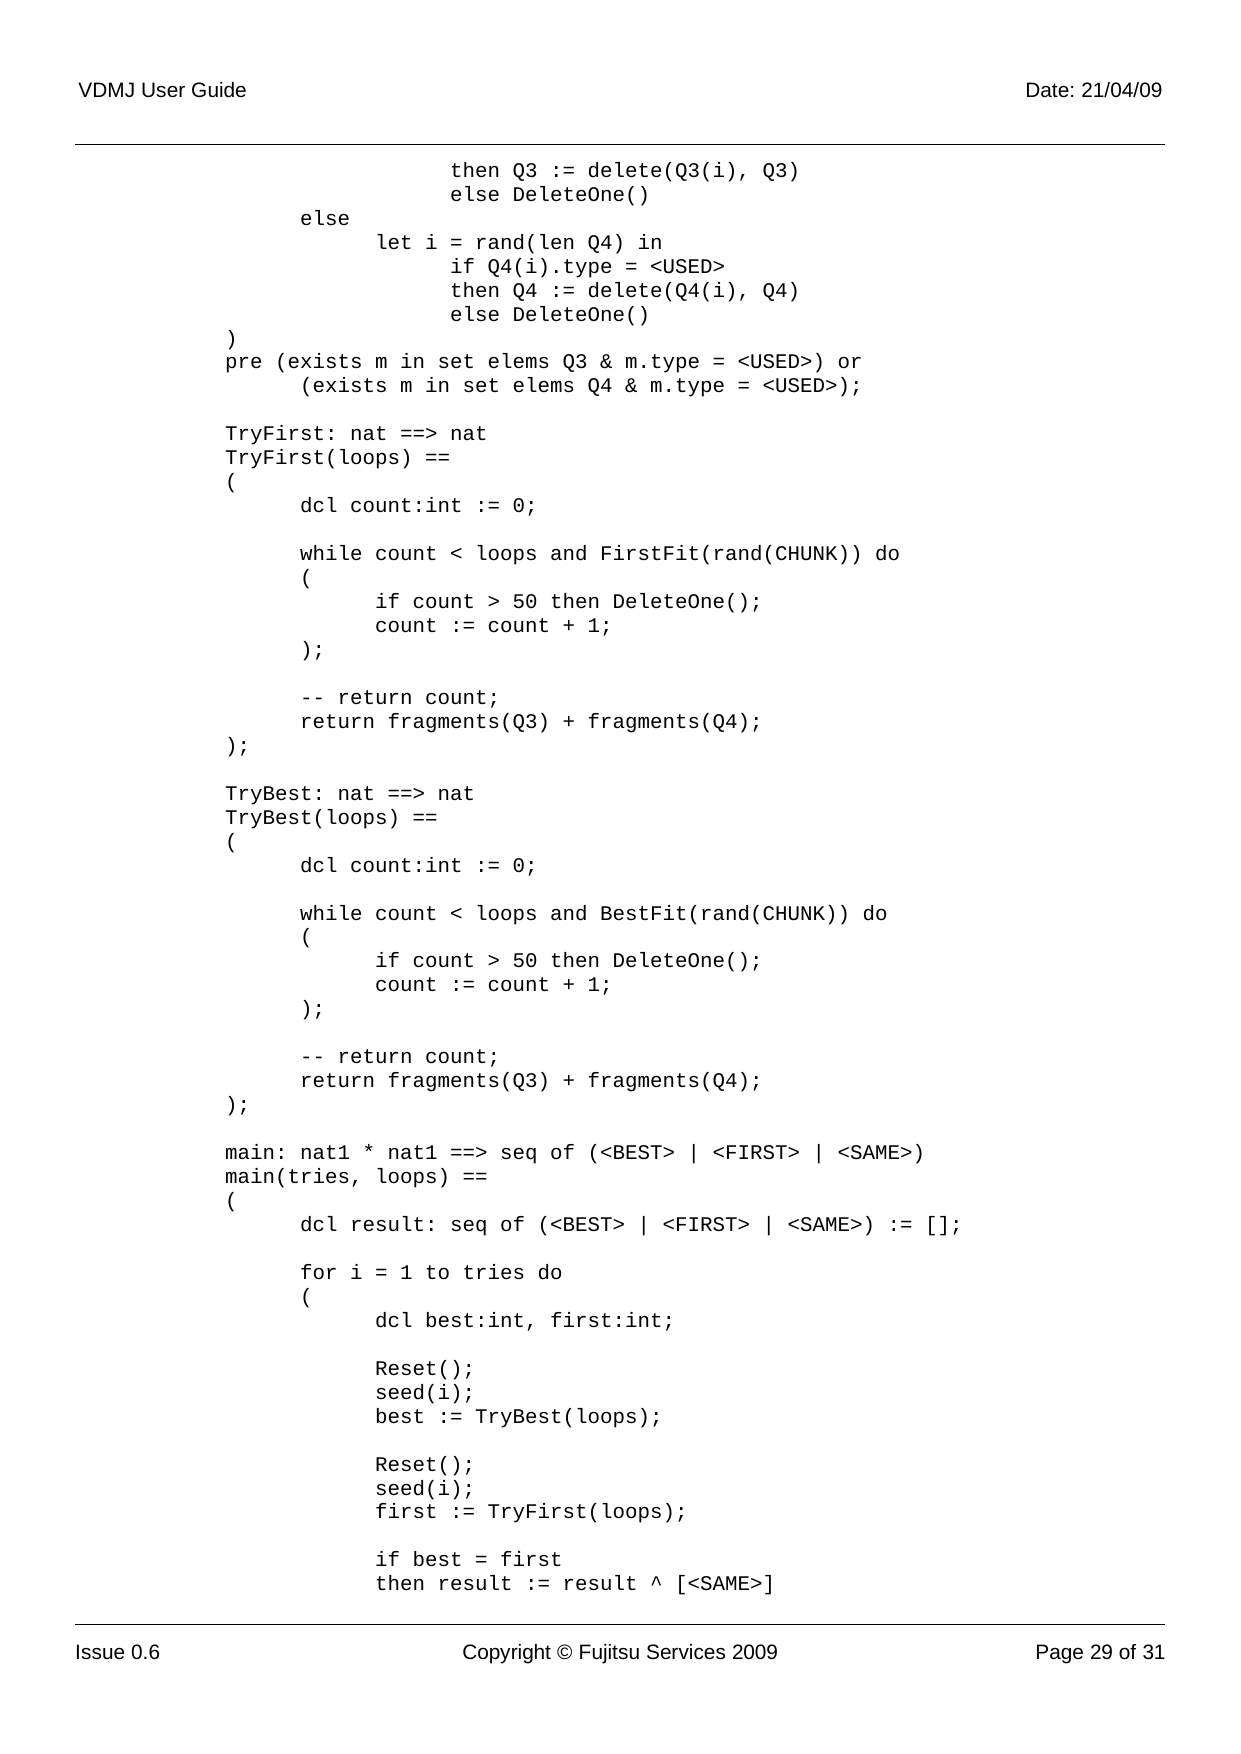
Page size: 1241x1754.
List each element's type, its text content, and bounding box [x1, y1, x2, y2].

text for i = 1 to tries do [225, 1262, 1165, 1286]
text then Q3 := delete(Q3(i), Q3) [225, 160, 1165, 184]
text ); [225, 735, 1165, 759]
text ( [225, 831, 1165, 854]
text seed(i); [225, 1382, 1165, 1406]
text seed(i); [225, 1477, 1165, 1501]
text TryBest(loops) == [225, 807, 1165, 831]
text count := count + 1; [225, 974, 1165, 998]
text then Q4 := delete(Q4(i), Q4) [225, 279, 1165, 303]
text ) [225, 327, 1165, 351]
text ); [225, 639, 1165, 663]
text dcl count:int := 0; [225, 854, 1165, 878]
text return fragments(Q3) + fragments(Q4); [225, 711, 1165, 735]
text TryFirst(loops) == [225, 447, 1165, 471]
text first := TryFirst(loops); [225, 1501, 1165, 1525]
text if best = first [225, 1549, 1165, 1573]
text TryFirst: nat ==> nat [225, 423, 1165, 447]
text else DeleteOne() [225, 303, 1165, 327]
text dcl best:int, first:int; [225, 1310, 1165, 1334]
text main(tries, loops) == [225, 1166, 1165, 1190]
text while count < loops and BestFit(rand(CHUNK)) do [225, 902, 1165, 926]
text ); [225, 1094, 1165, 1118]
text dcl count:int := 0; [225, 495, 1165, 519]
text then result := result ^ [<SAME>] [225, 1573, 1165, 1597]
text dcl result: seq of (<BEST> | <FIRST> | <SAME>) := []; [225, 1214, 1165, 1238]
text if Q4(i).type = <USED> [225, 256, 1165, 279]
text ( [225, 1190, 1165, 1214]
text ( [225, 926, 1165, 950]
text -- return count; [225, 1046, 1165, 1070]
text main: nat1 * nat1 ==> seq of (<BEST> | <FIRST> | <SAME>) [225, 1142, 1165, 1166]
text ( [225, 1286, 1165, 1310]
text else [225, 208, 1165, 232]
text if count > 50 then DeleteOne(); [225, 591, 1165, 615]
text Reset(); [225, 1358, 1165, 1382]
text return fragments(Q3) + fragments(Q4); [225, 1070, 1165, 1094]
text while count < loops and FirstFit(rand(CHUNK)) do [225, 543, 1165, 567]
text else DeleteOne() [225, 184, 1165, 208]
text ); [225, 998, 1165, 1022]
text ( [225, 471, 1165, 495]
text TryBest: nat ==> nat [225, 783, 1165, 807]
text let i = rand(len Q4) in [225, 232, 1165, 256]
text (exists m in set elems Q4 & m.type = <USED>); [225, 375, 1165, 399]
text pre (exists m in set elems Q3 & m.type = <USED>) or [225, 351, 1165, 375]
text -- return count; [225, 687, 1165, 711]
text if count > 50 then DeleteOne(); [225, 950, 1165, 974]
text ( [225, 567, 1165, 591]
text count := count + 1; [225, 615, 1165, 639]
text best := TryBest(loops); [225, 1406, 1165, 1429]
text Reset(); [225, 1453, 1165, 1477]
